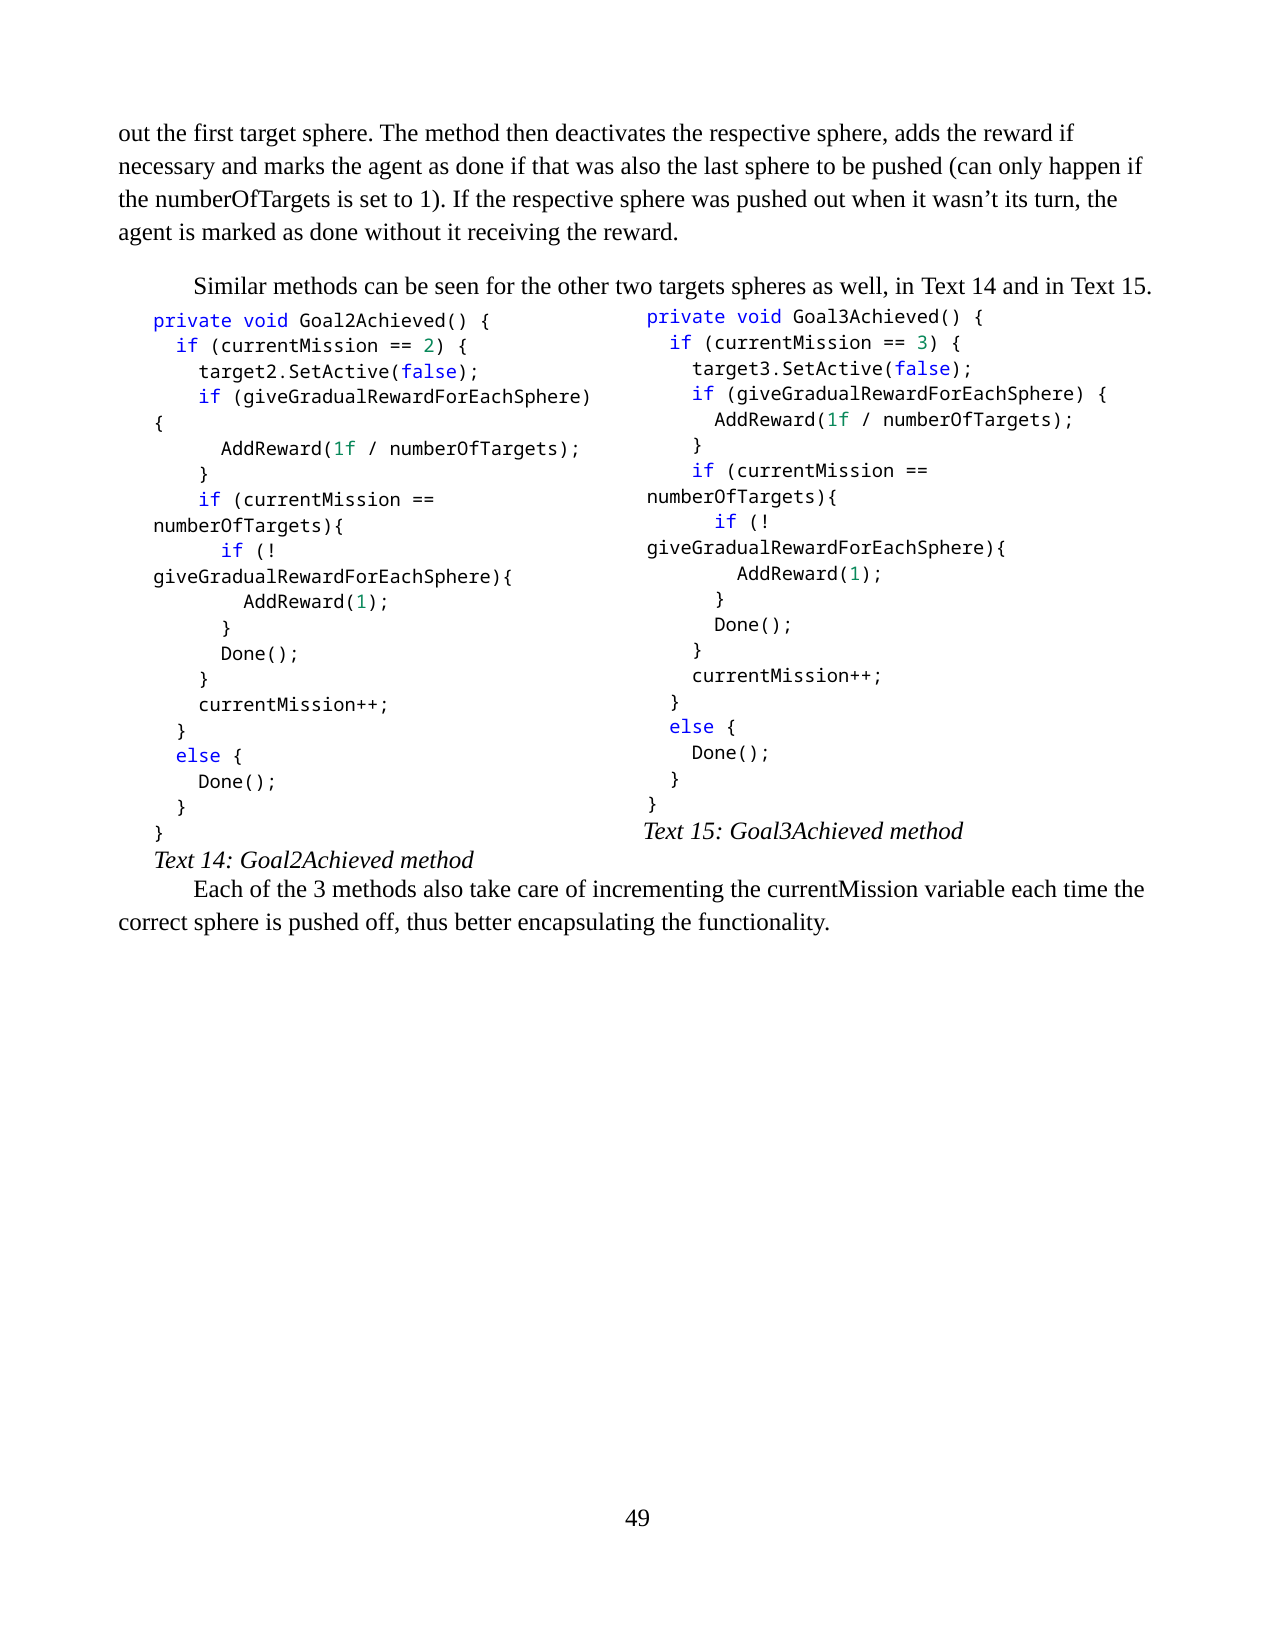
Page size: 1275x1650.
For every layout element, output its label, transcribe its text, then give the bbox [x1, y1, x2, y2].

text Each of the 3 methods also take care of incrementing the currentMission variable each time the correct sphere is pushed off, thus better encapsulating the functionality. [118, 304, 1157, 936]
text out the first target sphere. The method then deactivates the respective sphere, adds the reward if necessary and marks the agent as done if that was also the last sphere to be pushed (can only happen if the numberOfTargets is set to 1). If the respective sphere was pushed out when it wasn’t its turn, the agent is marked as done without it receiving the reward. [118, 118, 1157, 246]
text [153, 301, 605, 313]
text Text 14: Goal2Achieved method [153, 313, 605, 874]
text Text 15: Goal3Achieved method [643, 316, 1113, 845]
text Similar methods can be seen for the other two targets spheres as well, in Text 14 and in Text 15. [118, 271, 1157, 299]
